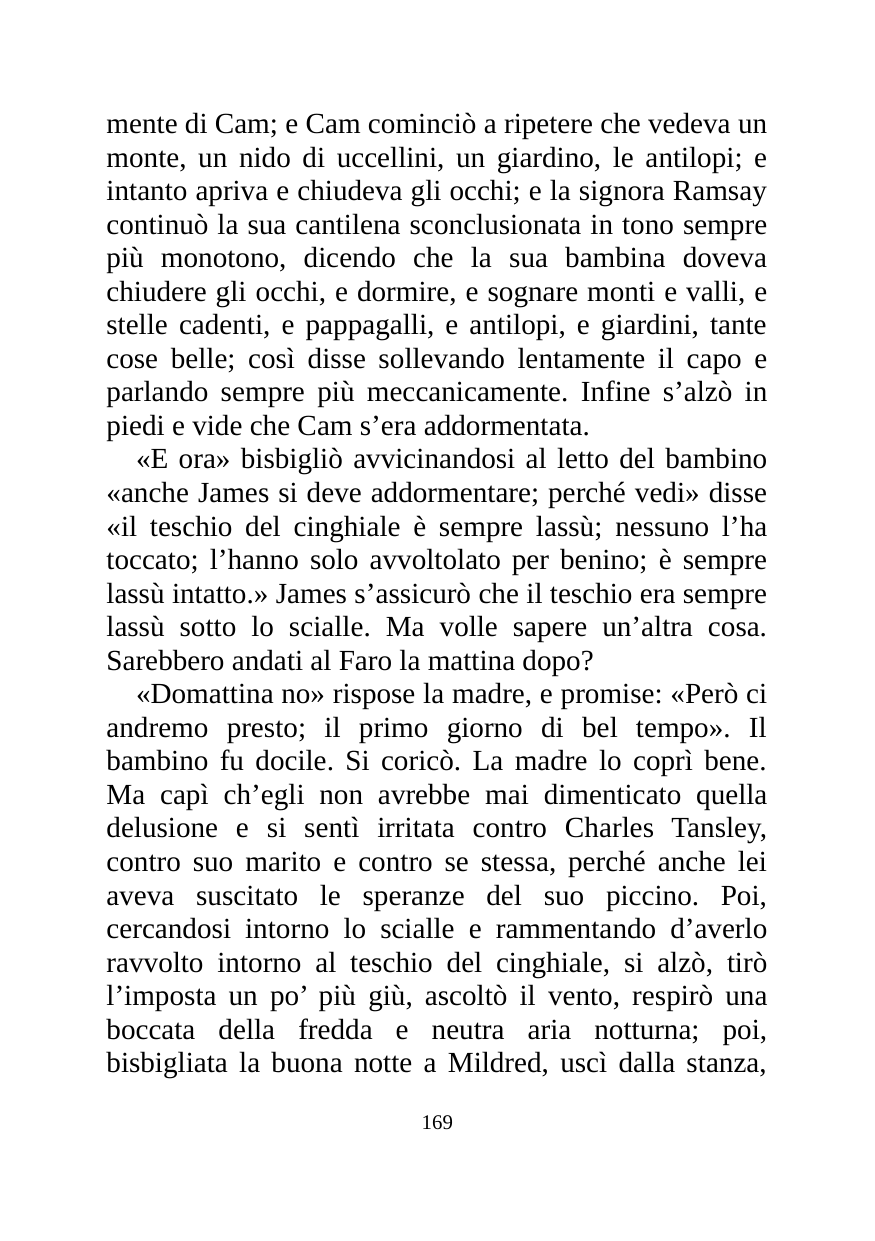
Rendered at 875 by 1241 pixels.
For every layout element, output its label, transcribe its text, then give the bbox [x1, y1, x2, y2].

text «Domattina no» rispose la madre, e promise: «Però ci andremo presto; il primo giorno di bel tempo». Il bambino fu docile. Si coricò. La madre lo coprì bene. Ma capì ch’egli non avrebbe mai dimenticato quella delusione e si sentì irritata contro Charles Tansley, contro suo marito e contro se stessa, perché anche lei aveva suscitato le speranze del suo piccino. Poi, cercandosi intorno lo scialle e rammentando d’averlo ravvolto intorno al teschio del cinghiale, si alzò, tirò l’imposta un po’ più giù, ascoltò il vento, respirò una boccata della fredda e neutra aria notturna; poi, bisbigliata la buona notte a Mildred, uscì dalla stanza, [106, 676, 768, 1079]
text mente di Cam; e Cam cominciò a ripetere che vedeva un monte, un nido di uccellini, un giardino, le antilopi; e intanto apriva e chiudeva gli occhi; e la signora Ramsay continuò la sua cantilena sconclusionata in tono sempre più monotono, dicendo che la sua bambina doveva chiudere gli occhi, e dormire, e sognare monti e valli, e stelle cadenti, e pappagalli, e antilopi, e giardini, tante cose belle; così disse sollevando lentamente il capo e parlando sempre più meccanicamente. Infine s’alzò in piedi e vide che Cam s’era addormentata. [106, 106, 768, 442]
text «E ora» bisbigliò avvicinandosi al letto del bambino «anche James si deve addormentare; perché vedi» disse «il teschio del cinghiale è sempre lassù; nessuno l’ha toccato; l’hanno solo avvoltolato per benino; è sempre lassù intatto.» James s’assicurò che il teschio era sempre lassù sotto lo scialle. Ma volle sapere un’altra cosa. Sarebbero andati al Faro la mattina dopo? [106, 442, 768, 676]
